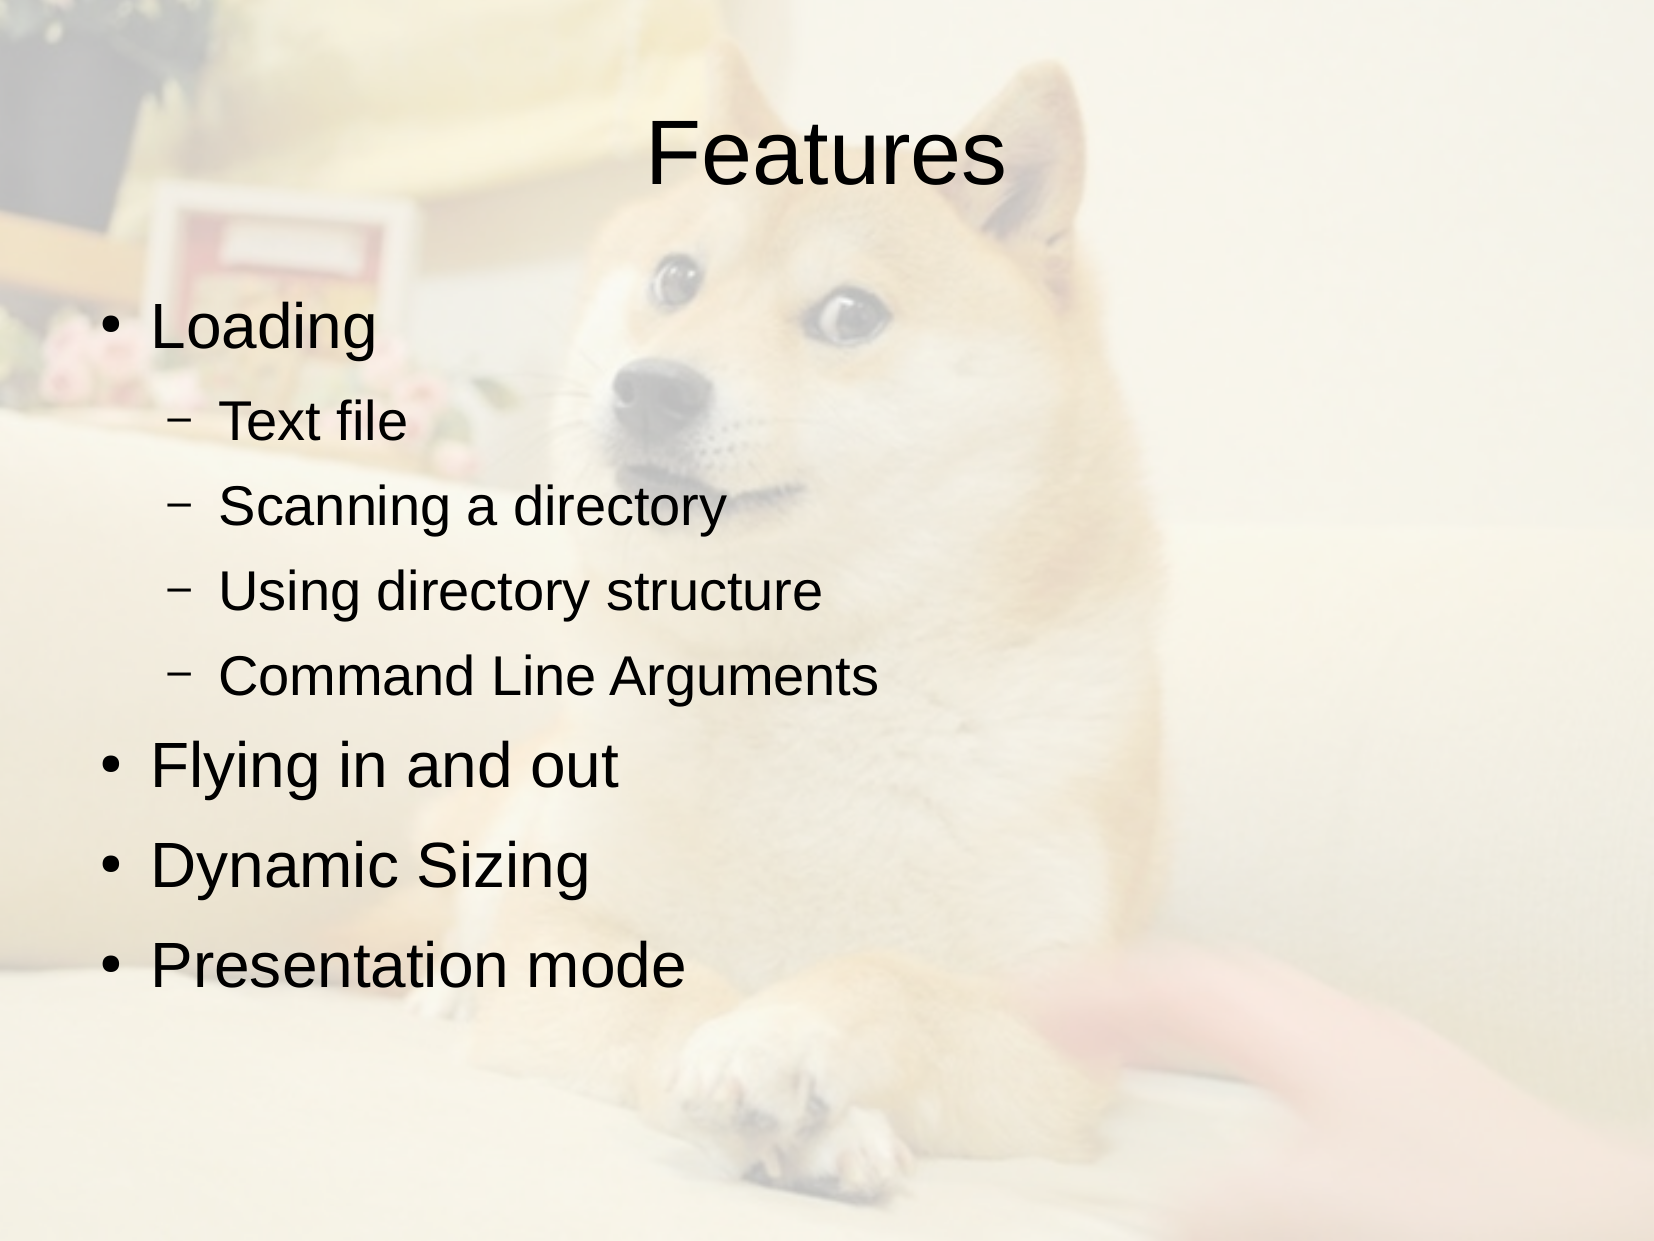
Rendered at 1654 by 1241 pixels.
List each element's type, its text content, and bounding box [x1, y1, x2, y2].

list Loading Text file Scanning a directory Using directory structure Command Line Arguments Flying in and out Dynamic Sizing Presentation mode [82, 290, 1571, 1010]
title Features [82, 49, 1571, 257]
picture [0, 0, 1654, 1241]
